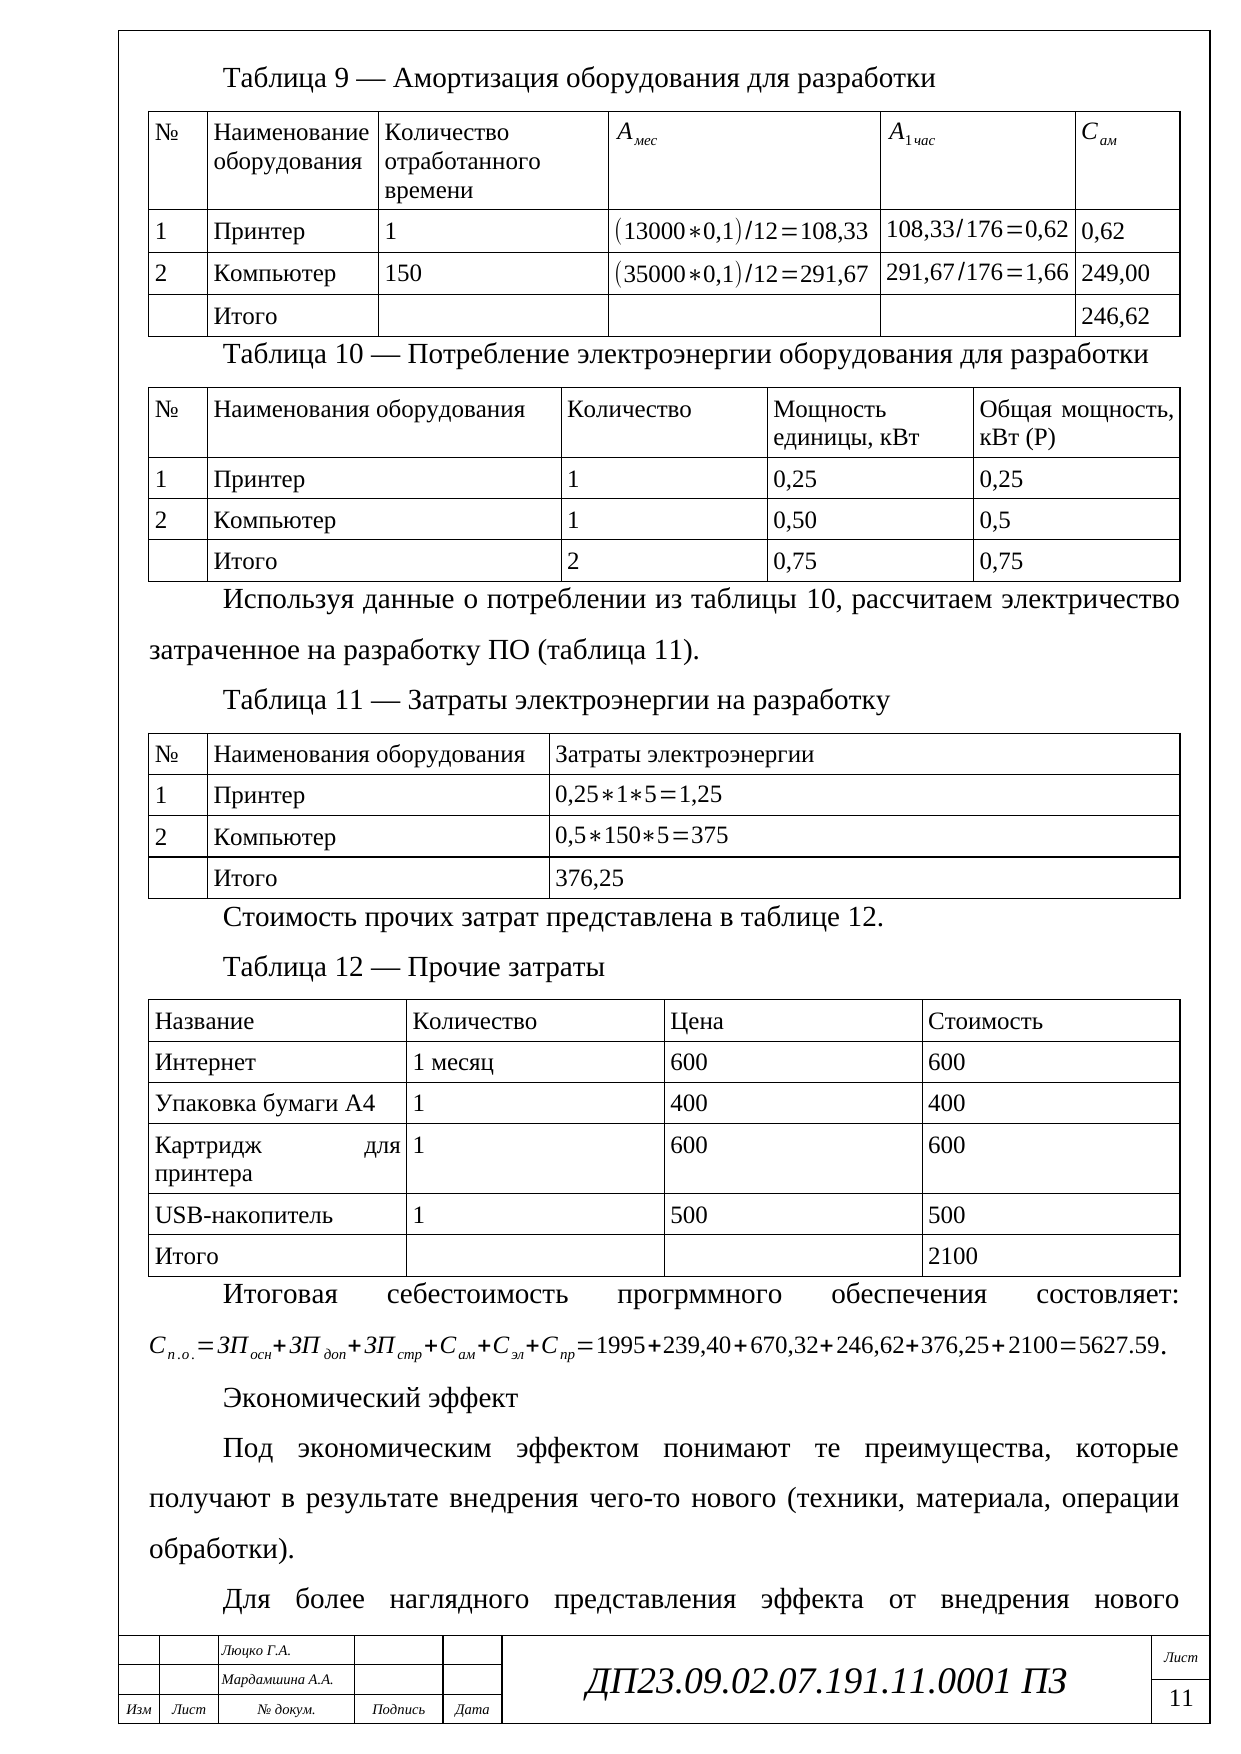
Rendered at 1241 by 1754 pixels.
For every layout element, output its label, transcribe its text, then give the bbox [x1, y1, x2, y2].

text Используя данные о потреблении из таблицы 10, рассчитаем электричество затраченное на разработку ПО (таблица 11). [149, 582, 1180, 666]
table_cell 400 [665, 1083, 922, 1123]
table_cell 1 [149, 458, 207, 498]
table_cell 249,00 [1076, 253, 1179, 294]
table_cell 400 [923, 1083, 1179, 1123]
table_cell Итого [149, 1235, 406, 1276]
table_cell [407, 1235, 664, 1276]
table_cell [550, 816, 1179, 856]
table_cell 1 месяц [407, 1042, 664, 1082]
text Для более наглядного представления эффекта от внедрения нового [149, 1581, 1180, 1615]
table_cell 600 [665, 1124, 922, 1193]
table_cell Компьютер [208, 499, 561, 539]
table_cell [881, 295, 1075, 336]
table_cell 376,25 [550, 858, 1179, 898]
table_header № [149, 112, 207, 209]
table_cell 1 [407, 1194, 664, 1234]
table_header Наименование оборудования [208, 112, 378, 209]
table_cell 2 [149, 499, 207, 539]
table_cell Принтер [208, 775, 549, 815]
table_cell 0,25 [974, 458, 1179, 498]
text Стоимость прочих затрат представлена в таблице 12. [149, 899, 1180, 932]
table_cell [379, 295, 608, 336]
table_header Мощность единицы, кВт [768, 388, 973, 457]
table_cell Интернет [149, 1042, 406, 1082]
table_cell 1 [407, 1124, 664, 1193]
table_header Стоимость [923, 1000, 1179, 1041]
table_cell 600 [665, 1042, 922, 1082]
table_header № [149, 734, 207, 774]
table_cell 0,25 [768, 458, 973, 498]
table_header Наименования оборудования [208, 388, 561, 457]
table_cell Компьютер [208, 253, 378, 294]
table_header [881, 112, 1075, 209]
table_cell [881, 210, 1075, 252]
table_header Количество отработанного времени [379, 112, 608, 209]
table_cell 2 [149, 253, 207, 294]
text Под экономическим эффектом понимают те преимущества, которые получают в результате внедрения чего-то нового (техники, материала, операции обработки). [149, 1430, 1180, 1564]
table_cell 150 [379, 253, 608, 294]
table_cell 1 [149, 210, 207, 252]
table_cell 600 [923, 1124, 1179, 1193]
table_cell 2 [149, 816, 207, 856]
table_cell Упаковка бумаги А4 [149, 1083, 406, 1123]
table_cell 1 [562, 458, 767, 498]
table_header [609, 112, 880, 209]
table_header Затраты электроэнергии [550, 734, 1179, 774]
table_cell 0,75 [974, 540, 1179, 581]
table_cell 0,5 [974, 499, 1179, 539]
table_cell 246,62 [1076, 295, 1179, 336]
text Таблица 10 — Потребление электроэнергии оборудования для разработки [149, 337, 1180, 370]
table_cell Итого [208, 540, 561, 581]
table_header Наименования оборудования [208, 734, 549, 774]
table_cell 500 [665, 1194, 922, 1234]
table_cell [149, 295, 207, 336]
table_header Количество [562, 388, 767, 457]
table_cell Картридж для принтера [149, 1124, 406, 1193]
table_cell 2 [562, 540, 767, 581]
subtitle Экономический эффект [223, 1380, 1180, 1413]
table_cell 0,62 [1076, 210, 1179, 252]
table_cell 1 [562, 499, 767, 539]
table_cell 1 [379, 210, 608, 252]
table_cell Итого [208, 295, 378, 336]
table_cell [881, 253, 1075, 294]
table_cell Компьютер [208, 816, 549, 856]
text Итоговая себестоимость прогрммного обеспечения состовляет: . [149, 1277, 1180, 1363]
text Таблица 9 — Амортизация оборудования для разработки [149, 60, 1180, 94]
table_cell [149, 540, 207, 581]
table_cell 1 [149, 775, 207, 815]
table_header [1076, 112, 1179, 209]
table_header Цена [665, 1000, 922, 1041]
table_header № [149, 388, 207, 457]
table_cell Принтер [208, 458, 561, 498]
table_cell [665, 1235, 922, 1276]
table_cell [550, 775, 1179, 815]
table_cell 2100 [923, 1235, 1179, 1276]
table_cell [609, 253, 880, 294]
table_header Количество [407, 1000, 664, 1041]
table_cell [149, 858, 207, 898]
table_cell [609, 210, 880, 252]
table_header Общая мощность, кВт (Р) [974, 388, 1179, 457]
text Таблица 12 — Прочие затраты [149, 949, 1180, 982]
text Таблица 11 — Затраты электроэнергии на разработку [149, 682, 1180, 716]
table_cell 1 [407, 1083, 664, 1123]
table_cell 500 [923, 1194, 1179, 1234]
table_cell USB-накопитель [149, 1194, 406, 1234]
table_cell Принтер [208, 210, 378, 252]
table_cell 0,75 [768, 540, 973, 581]
table_cell 0,50 [768, 499, 973, 539]
table_cell [609, 295, 880, 336]
table_cell Итого [208, 858, 549, 898]
table_header Название [149, 1000, 406, 1041]
table_cell 600 [923, 1042, 1179, 1082]
